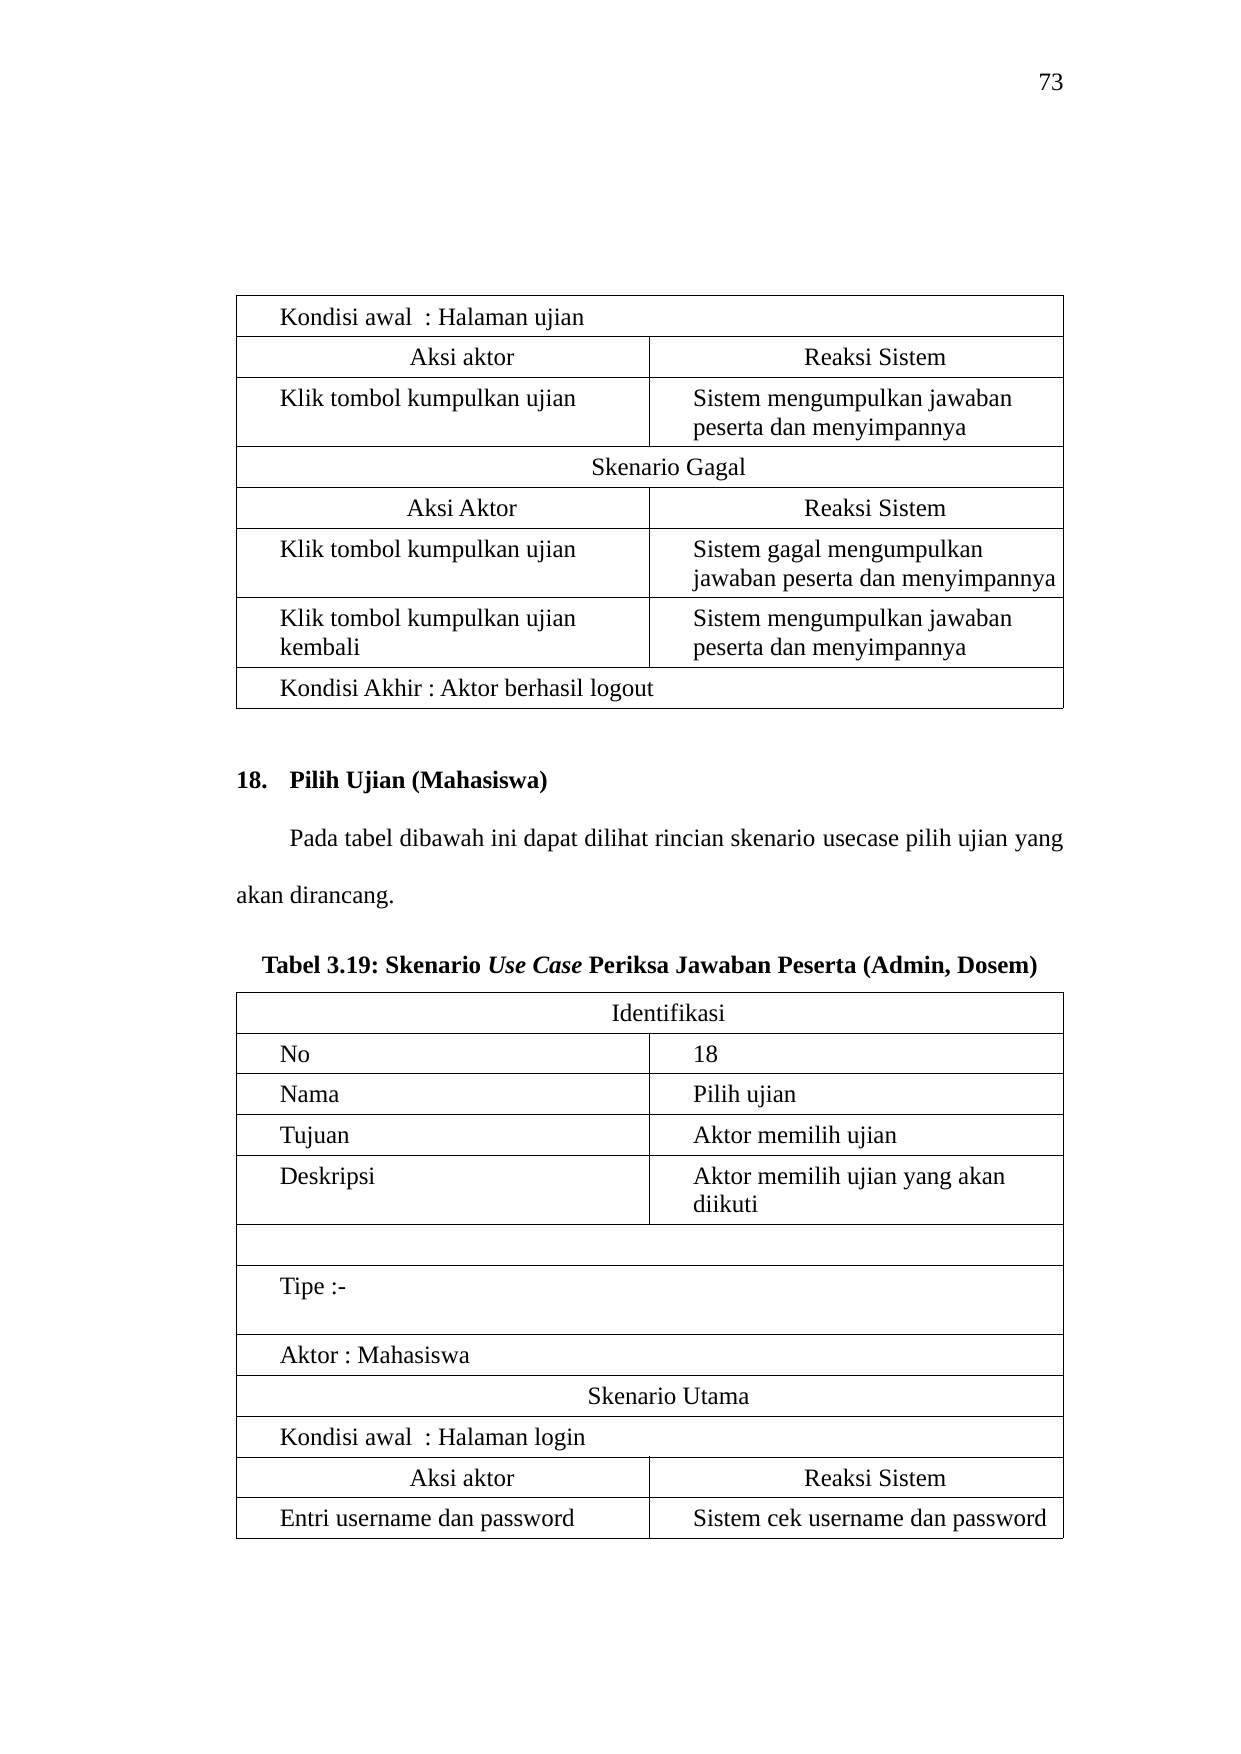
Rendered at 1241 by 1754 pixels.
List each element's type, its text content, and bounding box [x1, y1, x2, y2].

table_cell Sistem mengumpulkan jawaban peserta dan menyimpannya [650, 378, 1063, 446]
table_cell Skenario Gagal [237, 447, 1063, 487]
text Tabel 3.19: Skenario Use Case Periksa Jawaban Peserta (Admin, Dosem) [236, 950, 1063, 979]
table_cell Aktor : Mahasiswa [237, 1335, 1063, 1375]
table_cell [237, 1225, 1063, 1265]
table_cell Reaksi Sistem [650, 1458, 1063, 1497]
table_cell Entri username dan password [237, 1498, 649, 1538]
table_cell Aksi aktor [237, 337, 649, 377]
table_cell Kondisi Akhir : Aktor berhasil logout [237, 668, 1063, 707]
table_cell Sistem mengumpulkan jawaban peserta dan menyimpannya [650, 598, 1063, 667]
table_cell Sistem gagal mengumpulkan jawaban peserta dan menyimpannya [650, 529, 1063, 597]
table_cell Klik tombol kumpulkan ujian kembali [237, 598, 649, 667]
table_cell Tujuan [237, 1115, 649, 1154]
text Pada tabel dibawah ini dapat dilihat rincian skenario usecase pilih ujian yang akan dirancang. [236, 823, 1063, 909]
table_cell Deskripsi [237, 1156, 649, 1224]
table_cell Klik tombol kumpulkan ujian [237, 378, 649, 446]
table_header Identifikasi [237, 993, 1063, 1032]
table_cell Tipe :- [237, 1266, 1063, 1334]
table_cell Nama [237, 1074, 649, 1114]
table_cell Aktor memilih ujian [650, 1115, 1063, 1154]
table_cell Aksi Aktor [237, 488, 649, 528]
table_cell Skenario Utama [237, 1376, 1063, 1416]
list Pilih Ujian (Mahasiswa) [236, 765, 1063, 794]
table_cell Aksi aktor [237, 1458, 649, 1497]
table_cell Kondisi awal : Halaman ujian [237, 296, 1063, 336]
table_cell 18 [650, 1034, 1063, 1073]
table_cell No [237, 1034, 649, 1073]
table_cell Sistem cek username dan password [650, 1498, 1063, 1538]
table_cell Reaksi Sistem [650, 488, 1063, 528]
table_cell Aktor memilih ujian yang akan diikuti [650, 1156, 1063, 1224]
table_cell Kondisi awal : Halaman login [237, 1417, 1063, 1456]
table_cell Klik tombol kumpulkan ujian [237, 529, 649, 597]
table_cell Pilih ujian [650, 1074, 1063, 1114]
table_cell Reaksi Sistem [650, 337, 1063, 377]
